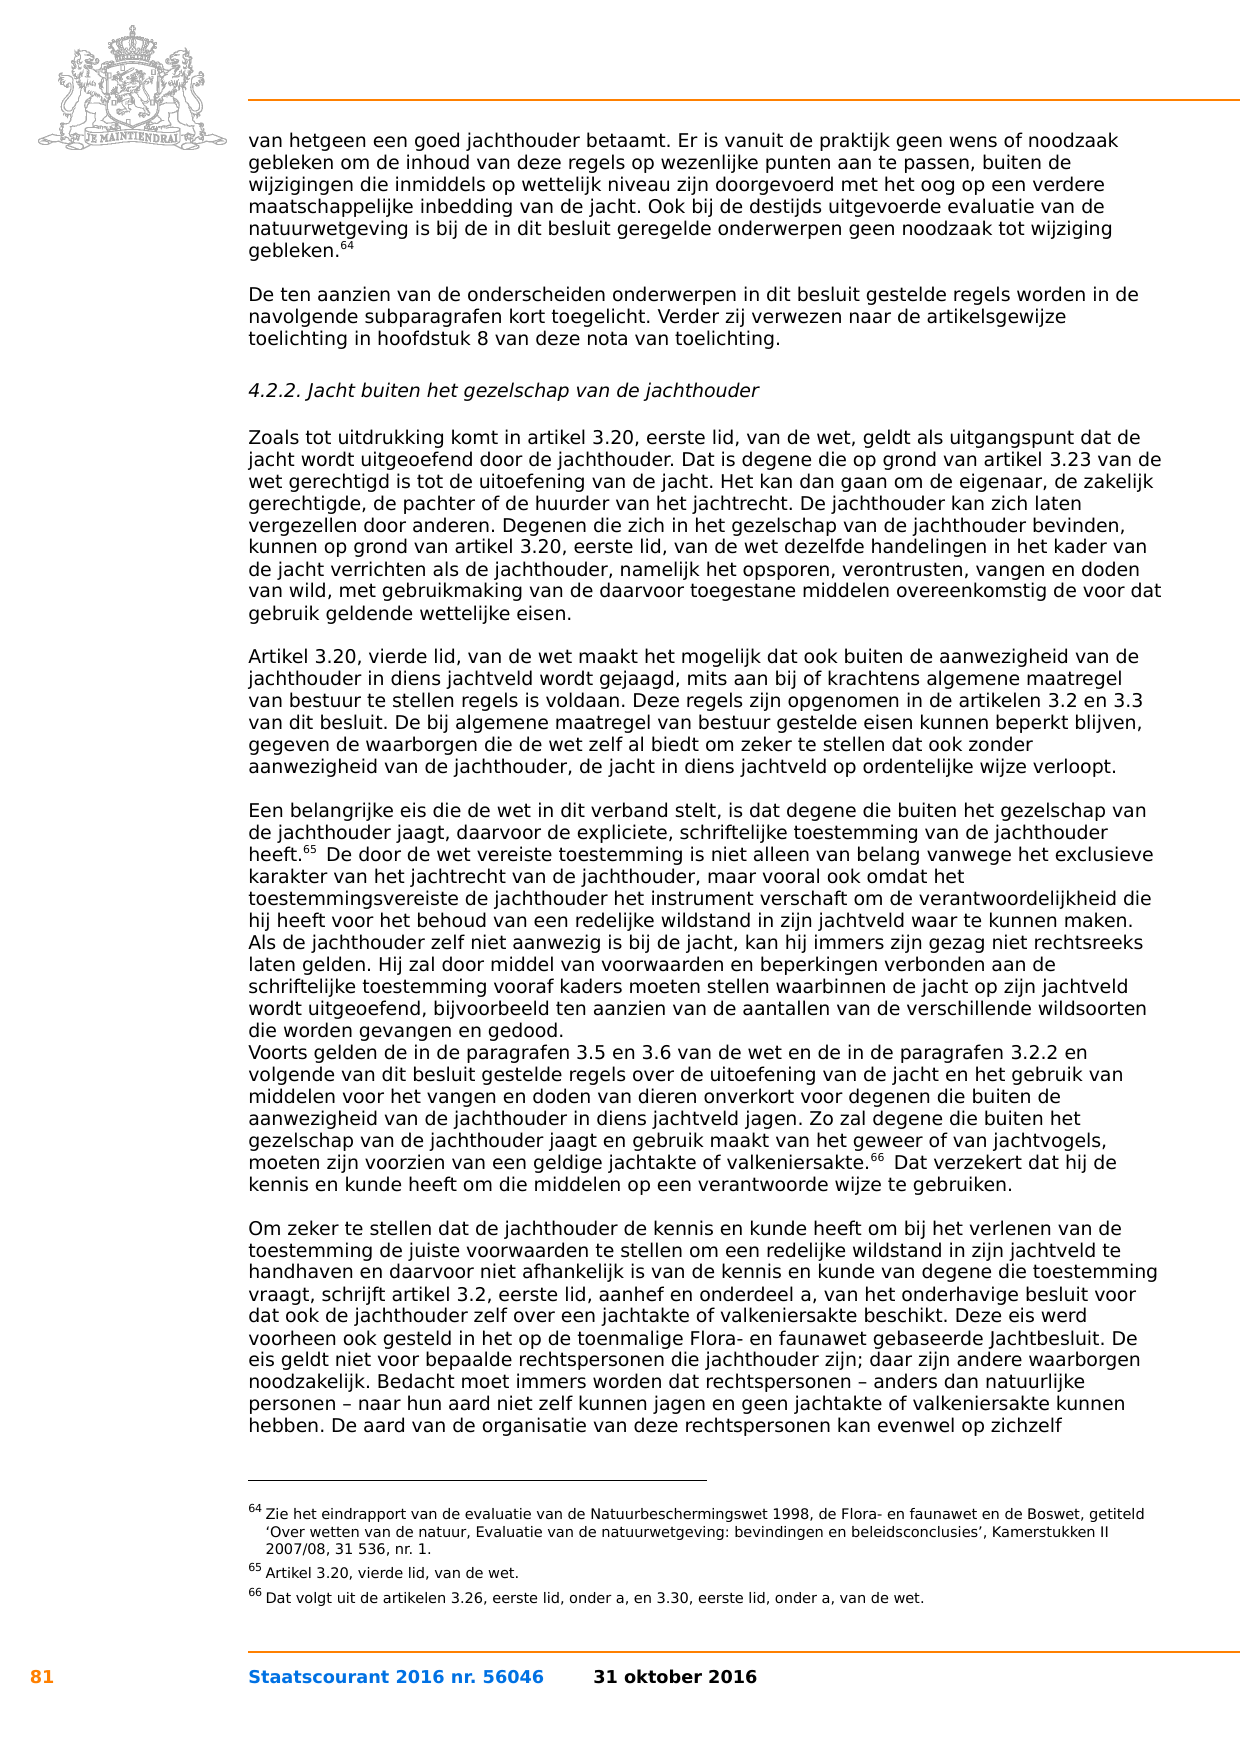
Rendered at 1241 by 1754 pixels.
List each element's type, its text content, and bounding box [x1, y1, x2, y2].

text Dat volgt uit de artikelen 3.26, eerste lid, onder a, en 3.30, eerste lid, onder a, van de wet. [248, 1586, 1163, 1608]
text Zoals tot uitdrukking komt in artikel 3.20, eerste lid, van de wet, geldt als uitgangspunt dat de jacht wordt uitgeoefend door de jachthouder. Dat is degene die op grond van artikel 3.23 van de wet gerechtigd is tot de uitoefening van de jacht. Het kan dan gaan om de eigenaar, de zakelijk gerechtigde, de pachter of de huurder van het jachtrecht. De jachthouder kan zich laten vergezellen door anderen. Degenen die zich in het gezelschap van de jachthouder bevinden, kunnen op grond van artikel 3.20, eerste lid, van de wet dezelfde handelingen in het kader van de jacht verrichten als de jachthouder, namelijk het opsporen, verontrusten, vangen en doden van wild, met gebruikmaking van de daarvoor toegestane middelen overeenkomstig de voor dat gebruik geldende wettelijke eisen. [248, 427, 1163, 624]
text van hetgeen een goed jachthouder betaamt. Er is vanuit de praktijk geen wens of noodzaak gebleken om de inhoud van deze regels op wezenlijke punten aan te passen, buiten de wijzigingen die inmiddels op wettelijk niveau zijn doorgevoerd met het oog op een verdere maatschappelijke inbedding van de jacht. Ook bij de destijds uitgevoerde evaluatie van de natuurwetgeving is bij de in dit besluit geregelde onderwerpen geen noodzaak tot wijziging gebleken. [248, 130, 1163, 262]
text Artikel 3.20, vierde lid, van de wet. [248, 1561, 1163, 1583]
subtitle 4.2.2. Jacht buiten het gezelschap van de jachthouder [248, 379, 1163, 402]
text Artikel 3.20, vierde lid, van de wet maakt het mogelijk dat ook buiten de aanwezigheid van de jachthouder in diens jachtveld wordt gejaagd, mits aan bij of krachtens algemene maatregel van bestuur te stellen regels is voldaan. Deze regels zijn opgenomen in de artikelen 3.2 en 3.3 van dit besluit. De bij algemene maatregel van bestuur gestelde eisen kunnen beperkt blijven, gegeven de waarborgen die de wet zelf al biedt om zeker te stellen dat ook zonder aanwezigheid van de jachthouder, de jacht in diens jachtveld op ordentelijke wijze verloopt. [248, 646, 1163, 778]
text Om zeker te stellen dat de jachthouder de kennis en kunde heeft om bij het verlenen van de toestemming de juiste voorwaarden te stellen om een redelijke wildstand in zijn jachtveld te handhaven en daarvoor niet afhankelijk is van de kennis en kunde van degene die toestemming vraagt, schrijft artikel 3.2, eerste lid, aanhef en onderdeel a, van het onderhavige besluit voor dat ook de jachthouder zelf over een jachtakte of valkeniersakte beschikt. Deze eis werd voorheen ook gesteld in het op de toenmalige Flora- en faunawet gebaseerde Jachtbesluit. De eis geldt niet voor bepaalde rechtspersonen die jachthouder zijn; daar zijn andere waarborgen noodzakelijk. Bedacht moet immers worden dat rechtspersonen – anders dan natuurlijke personen – naar hun aard niet zelf kunnen jagen en geen jachtakte of valkeniersakte kunnen hebben. De aard van de organisatie van deze rechtspersonen kan evenwel op zichzelf [248, 1217, 1163, 1437]
text De ten aanzien van de onderscheiden onderwerpen in dit besluit gestelde regels worden in de navolgende subparagrafen kort toegelicht. Verder zij verwezen naar de artikelsgewijze toelichting in hoofdstuk 8 van deze nota van toelichting. [248, 284, 1163, 349]
text Zie het eindrapport van de evaluatie van de Natuurbeschermingswet 1998, de Flora- en faunawet en de Boswet, getiteld ‘Over wetten van de natuur, Evaluatie van de natuurwetgeving: bevindingen en beleidsconclusies’, Kamerstukken II 2007/08, 31 536, nr. 1. [248, 1502, 1163, 1558]
picture [38, 25, 227, 150]
text Voorts gelden de in de paragrafen 3.5 en 3.6 van de wet en de in de paragrafen 3.2.2 en volgende van dit besluit gestelde regels over de uitoefening van de jacht en het gebruik van middelen voor het vangen en doden van dieren onverkort voor degenen die buiten de aanwezigheid van de jachthouder in diens jachtveld jagen. Zo zal degene die buiten het gezelschap van de jachthouder jaagt en gebruik maakt van het geweer of van jachtvogels, moeten zijn voorzien van een geldige jachtakte of valkeniersakte. Dat verzekert dat hij de kennis en kunde heeft om die middelen op een verantwoorde wijze te gebruiken. [248, 1042, 1163, 1196]
text Een belangrijke eis die de wet in dit verband stelt, is dat degene die buiten het gezelschap van de jachthouder jaagt, daarvoor de expliciete, schriftelijke toestemming van de jachthouder heeft. De door de wet vereiste toestemming is niet alleen van belang vanwege het exclusieve karakter van het jachtrecht van de jachthouder, maar vooral ook omdat het toestemmingsvereiste de jachthouder het instrument verschaft om de verantwoordelijkheid die hij heeft voor het behoud van een redelijke wildstand in zijn jachtveld waar te kunnen maken. Als de jachthouder zelf niet aanwezig is bij de jacht, kan hij immers zijn gezag niet rechtsreeks laten gelden. Hij zal door middel van voorwaarden en beperkingen verbonden aan de schriftelijke toestemming vooraf kaders moeten stellen waarbinnen de jacht op zijn jachtveld wordt uitgeoefend, bijvoorbeeld ten aanzien van de aantallen van de verschillende wildsoorten die worden gevangen en gedood. [248, 800, 1163, 1042]
